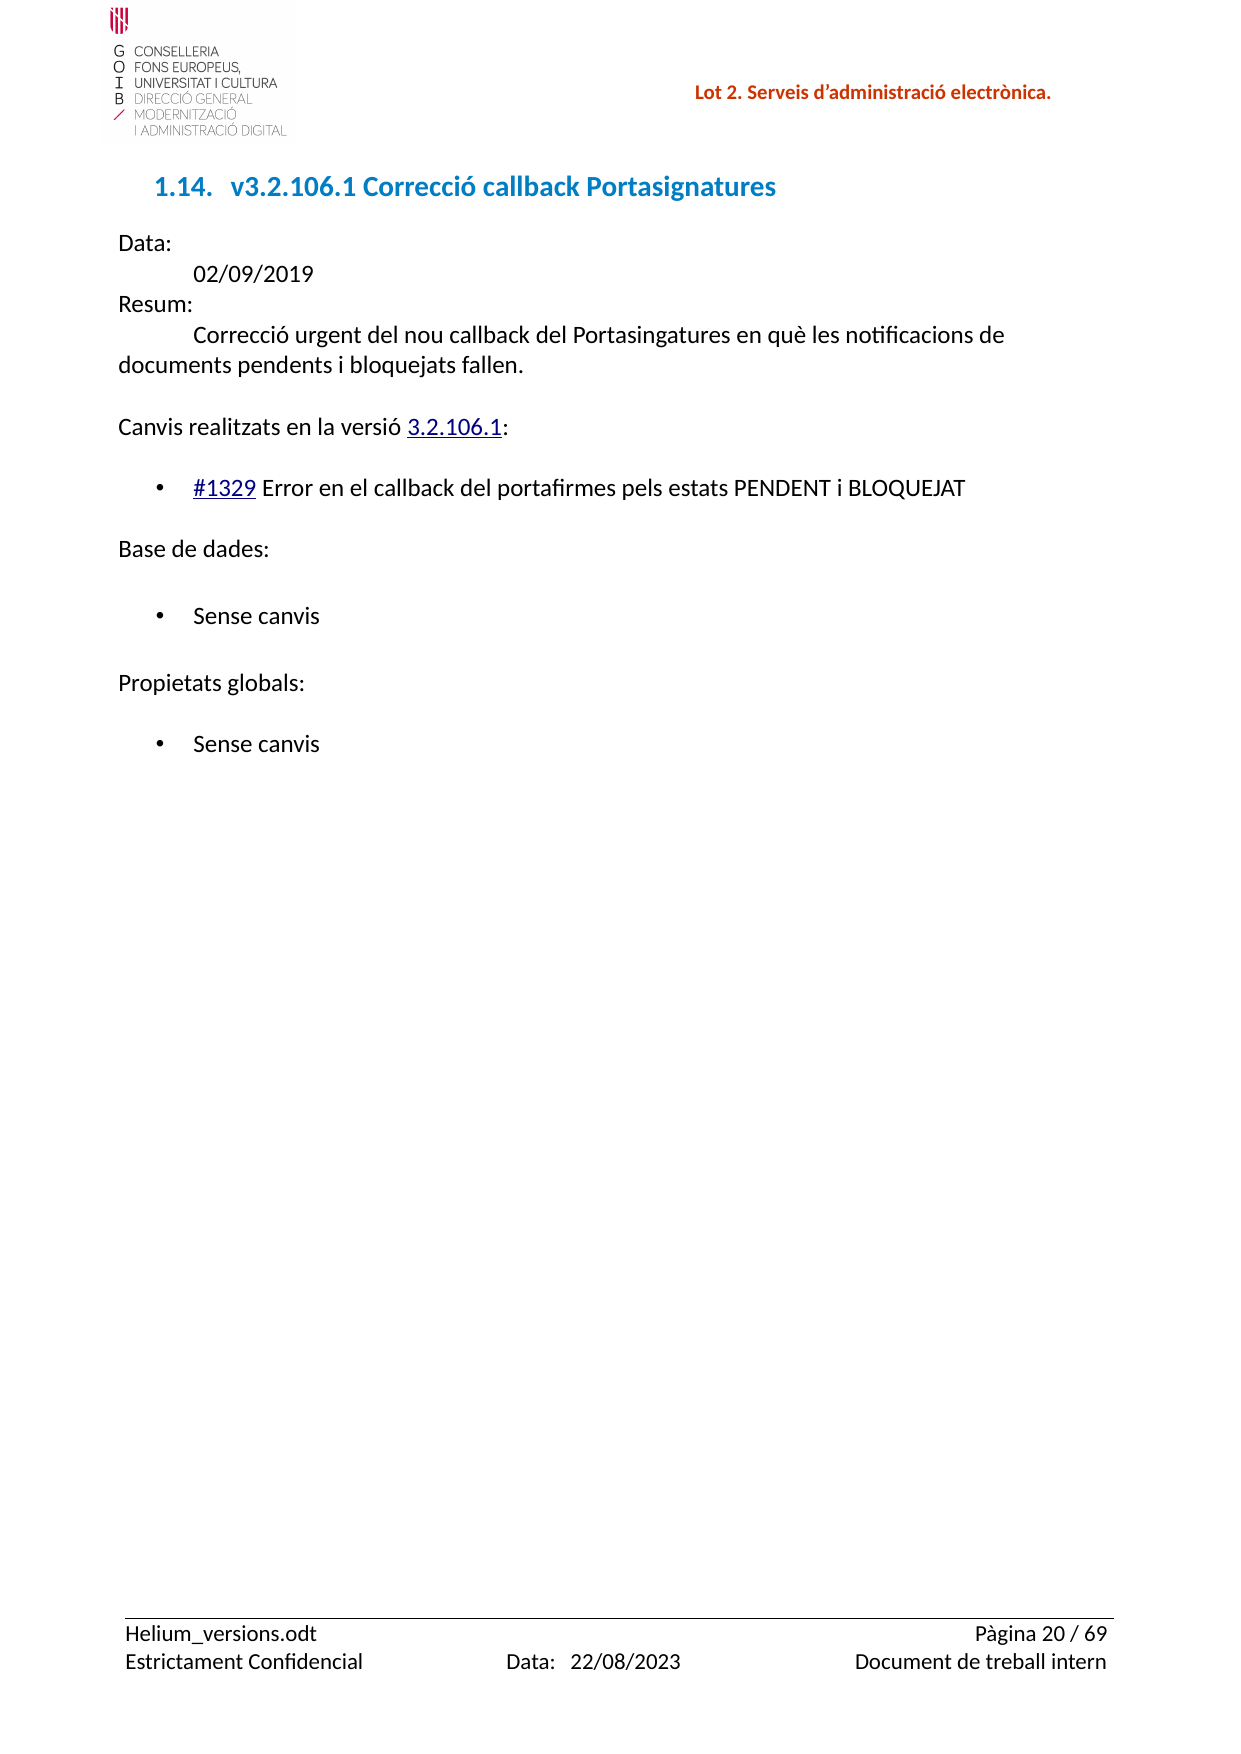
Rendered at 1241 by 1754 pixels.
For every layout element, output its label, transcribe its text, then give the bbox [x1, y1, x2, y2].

text Propietats globals: [118, 667, 1122, 697]
text Base de dades: [118, 533, 1122, 563]
text Canvis realitzats en la versió 3.2.106.1: [118, 411, 1122, 441]
text Resum: [118, 289, 1122, 319]
subtitle v3.2.106.1 Correcció callback Portasignatures [153, 168, 1122, 204]
text Data: [118, 228, 1122, 258]
text 02/09/2019 [118, 258, 1122, 289]
list Sense canvis [156, 728, 1122, 758]
list Sense canvis [156, 600, 1122, 630]
picture [100, 0, 297, 144]
list #1329 Error en el callback del portafirmes pels estats PENDENT i BLOQUEJAT [156, 472, 1122, 502]
text Correcció urgent del nou callback del Portasingatures en què les notificacions de documents pendents i bloquejats fallen. [118, 319, 1122, 380]
